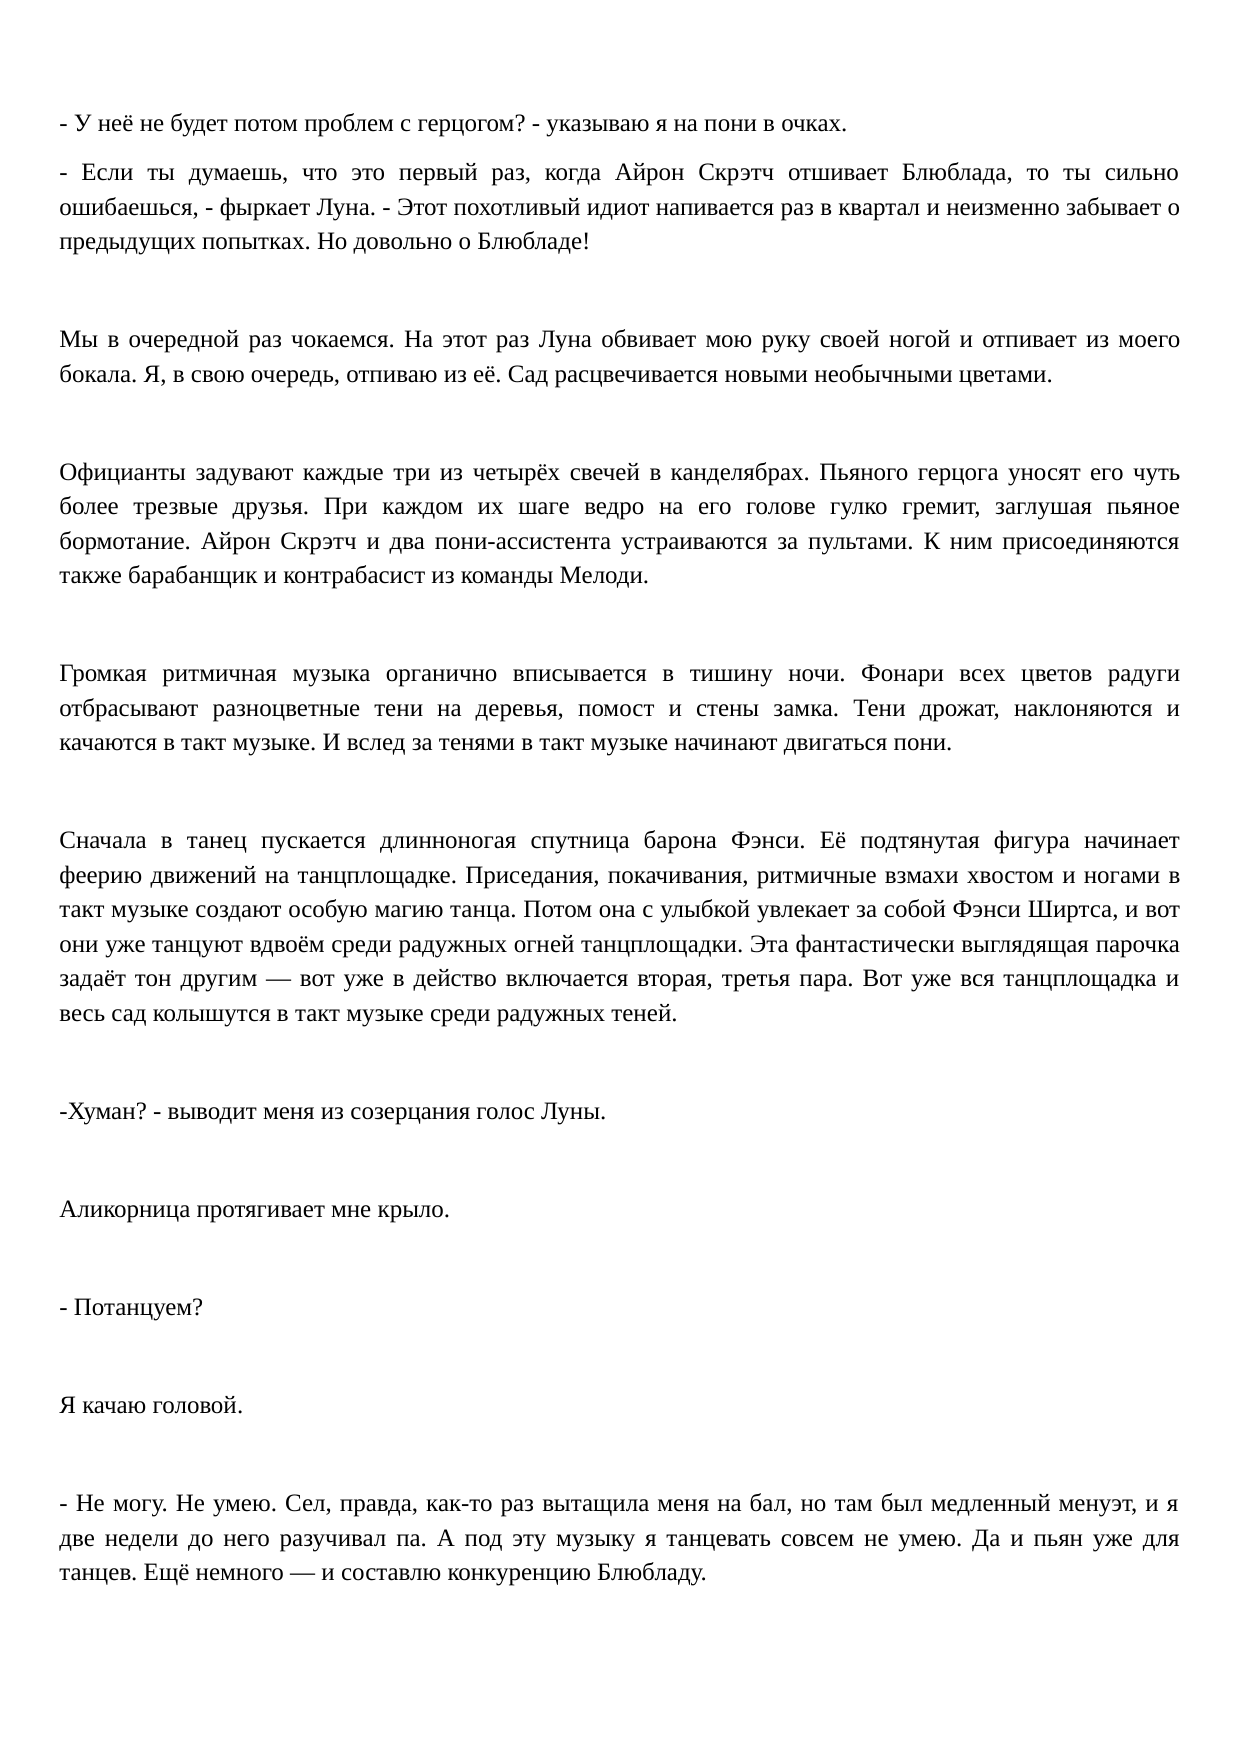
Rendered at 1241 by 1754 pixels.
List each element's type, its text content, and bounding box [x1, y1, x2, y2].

text - Потанцуем? [59, 1292, 1181, 1321]
text - Не могу. Не умею. Сел, правда, как-то раз вытащила меня на бал, но там был медленный менуэт, и я две недели до него разучивал па. А под эту музыку я танцевать совсем не умею. Да и пьян уже для танцев. Ещё немного — и составлю конкуренцию Блюбладу. [59, 1488, 1181, 1586]
text - У неё не будет потом проблем с герцогом? - указываю я на пони в очках. [59, 108, 1181, 137]
text -Хуман? - выводит меня из созерцания голос Луны. [59, 1096, 1181, 1125]
text Громкая ритмичная музыка органично вписывается в тишину ночи. Фонари всех цветов радуги отбрасывают разноцветные тени на деревья, помост и стены замка. Тени дрожат, наклоняются и качаются в такт музыке. И вслед за тенями в такт музыке начинают двигаться пони. [59, 658, 1181, 756]
text Сначала в танец пускается длинноногая спутница барона Фэнси. Её подтянутая фигура начинает феерию движений на танцплощадке. Приседания, покачивания, ритмичные взмахи хвостом и ногами в такт музыке создают особую магию танца. Потом она с улыбкой увлекает за собой Фэнси Ширтса, и вот они уже танцуют вдвоём среди радужных огней танцплощадки. Эта фантастически выглядящая парочка задаёт тон другим — вот уже в действо включается вторая, третья пара. Вот уже вся танцплощадка и весь сад колышутся в такт музыке среди радужных теней. [59, 826, 1181, 1027]
text Я качаю головой. [59, 1390, 1181, 1419]
text - Если ты думаешь, что это первый раз, когда Айрон Скрэтч отшивает Блюблада, то ты сильно ошибаешься, - фыркает Луна. - Этот похотливый идиот напивается раз в квартал и неизменно забывает о предыдущих попытках. Но довольно о Блюбладе! [59, 157, 1181, 255]
text Официанты задувают каждые три из четырёх свечей в канделябрах. Пьяного герцога уносят его чуть более трезвые друзья. При каждом их шаге ведро на его голове гулко гремит, заглушая пьяное бормотание. Айрон Скрэтч и два пони-ассистента устраиваются за пультами. К ним присоединяются также барабанщик и контрабасист из команды Мелоди. [59, 457, 1181, 589]
text Аликорница протягивает мне крыло. [59, 1194, 1181, 1223]
text Мы в очередной раз чокаемся. На этот раз Луна обвивает мою руку своей ногой и отпивает из моего бокала. Я, в свою очередь, отпиваю из её. Сад расцвечивается новыми необычными цветами. [59, 324, 1181, 387]
